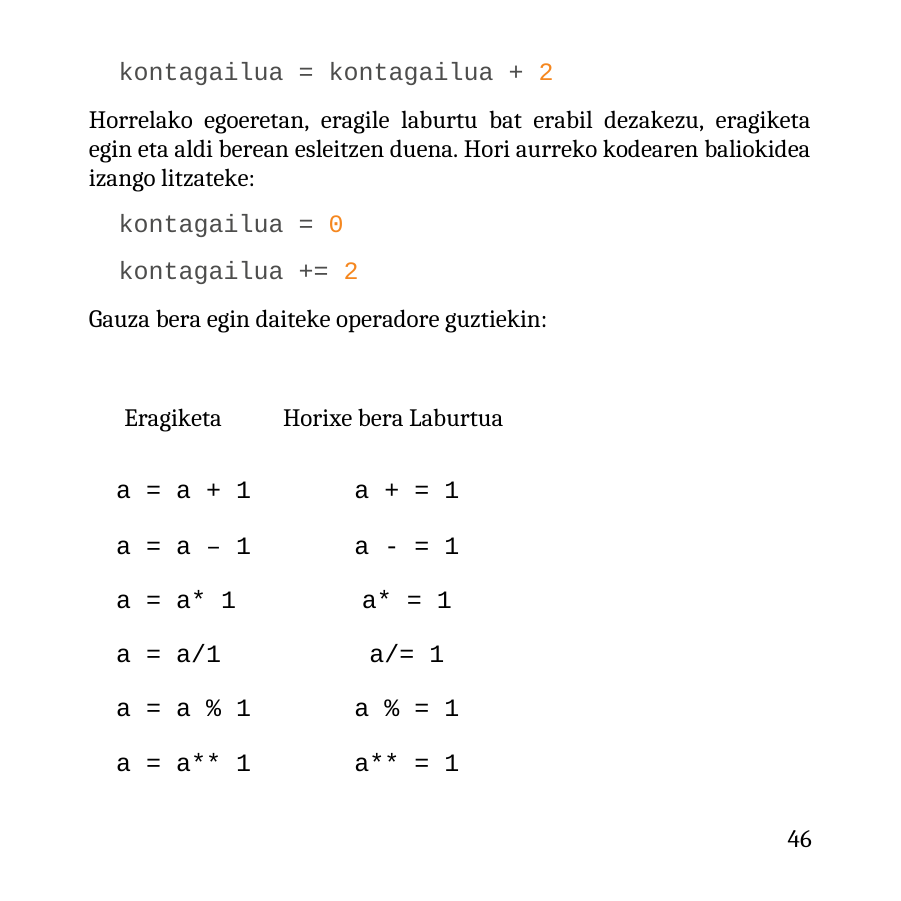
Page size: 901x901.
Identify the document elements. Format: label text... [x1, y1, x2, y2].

table_cell a = a/1 [89, 616, 257, 670]
table_cell a = a % 1 [89, 670, 257, 724]
text kontagailua = 0 [118, 211, 811, 239]
text kontagailua = kontagailua + 2 [118, 59, 811, 87]
table_header Horixe bera Laburtua [257, 385, 529, 451]
table_cell a/= 1 [257, 616, 529, 670]
table_cell a = a + 1 [89, 451, 257, 506]
table_header Eragiketa [89, 385, 257, 451]
table_cell a* = 1 [257, 562, 529, 616]
table_cell a = a** 1 [89, 724, 257, 779]
table_cell a + = 1 [257, 451, 529, 506]
text Horrelako egoeretan, eragile laburtu bat erabil dezakezu, eragiketa egin eta aldi berean esleitzen duena. Hori aurreko kodearen baliokidea izango litzateke: [89, 106, 811, 192]
text kontagailua += 2 [118, 258, 811, 287]
text Gauza bera egin daiteke operadore guztiekin: [89, 305, 811, 334]
table_cell a = a – 1 [89, 506, 257, 562]
table_cell a = a* 1 [89, 562, 257, 616]
table_cell a - = 1 [257, 506, 529, 562]
table_cell a** = 1 [257, 724, 529, 779]
table_cell a % = 1 [257, 670, 529, 724]
